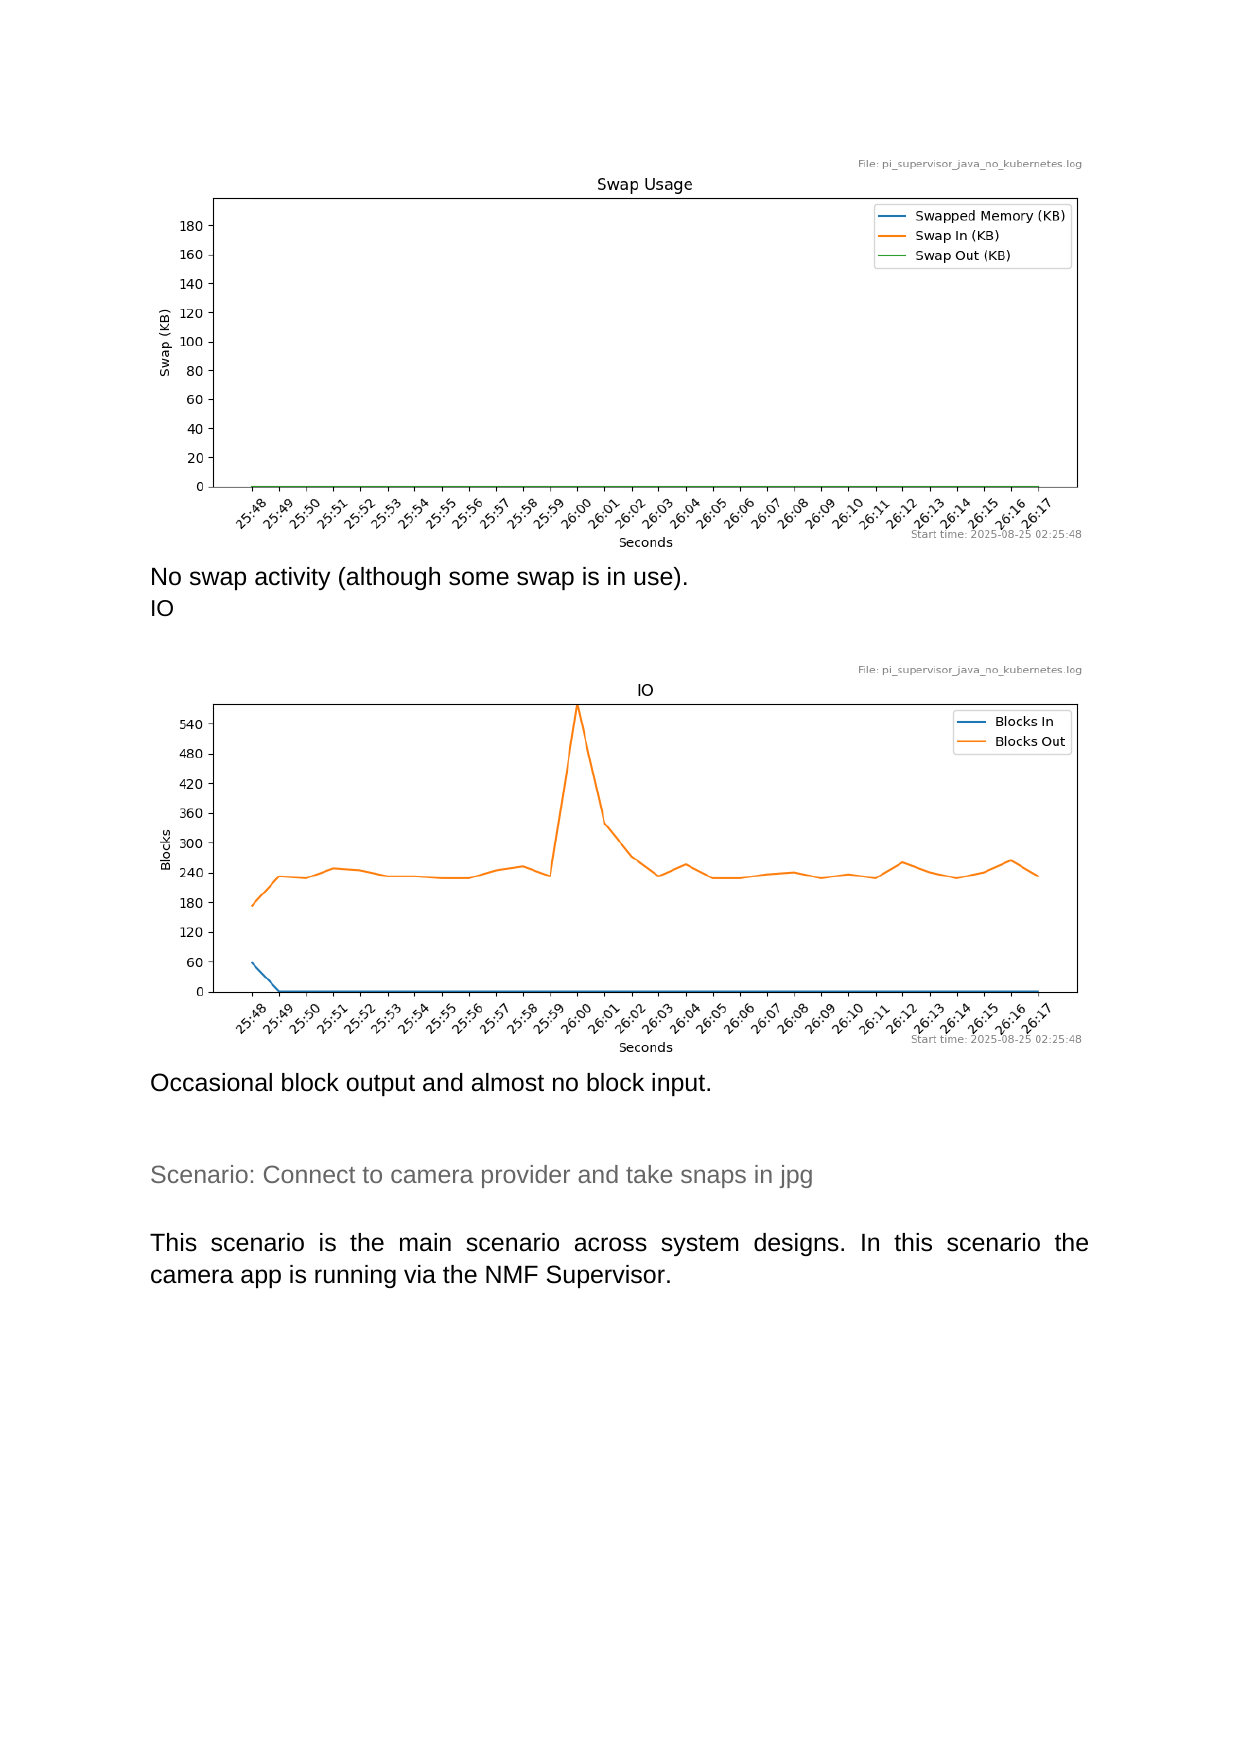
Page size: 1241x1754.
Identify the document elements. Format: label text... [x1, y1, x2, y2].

text This scenario is the main scenario across system designs. In this scenario the camera app is running via the NMF Supervisor. [150, 1227, 1090, 1289]
picture [150, 150, 1091, 559]
subtitle Scenario: Connect to camera provider and take snaps in jpg [150, 1160, 1090, 1189]
text Occasional block output and almost no block input. [150, 1068, 1090, 1097]
text No swap activity (although some swap is in use). [150, 562, 1090, 591]
picture [150, 655, 1091, 1064]
text IO [150, 595, 1090, 622]
